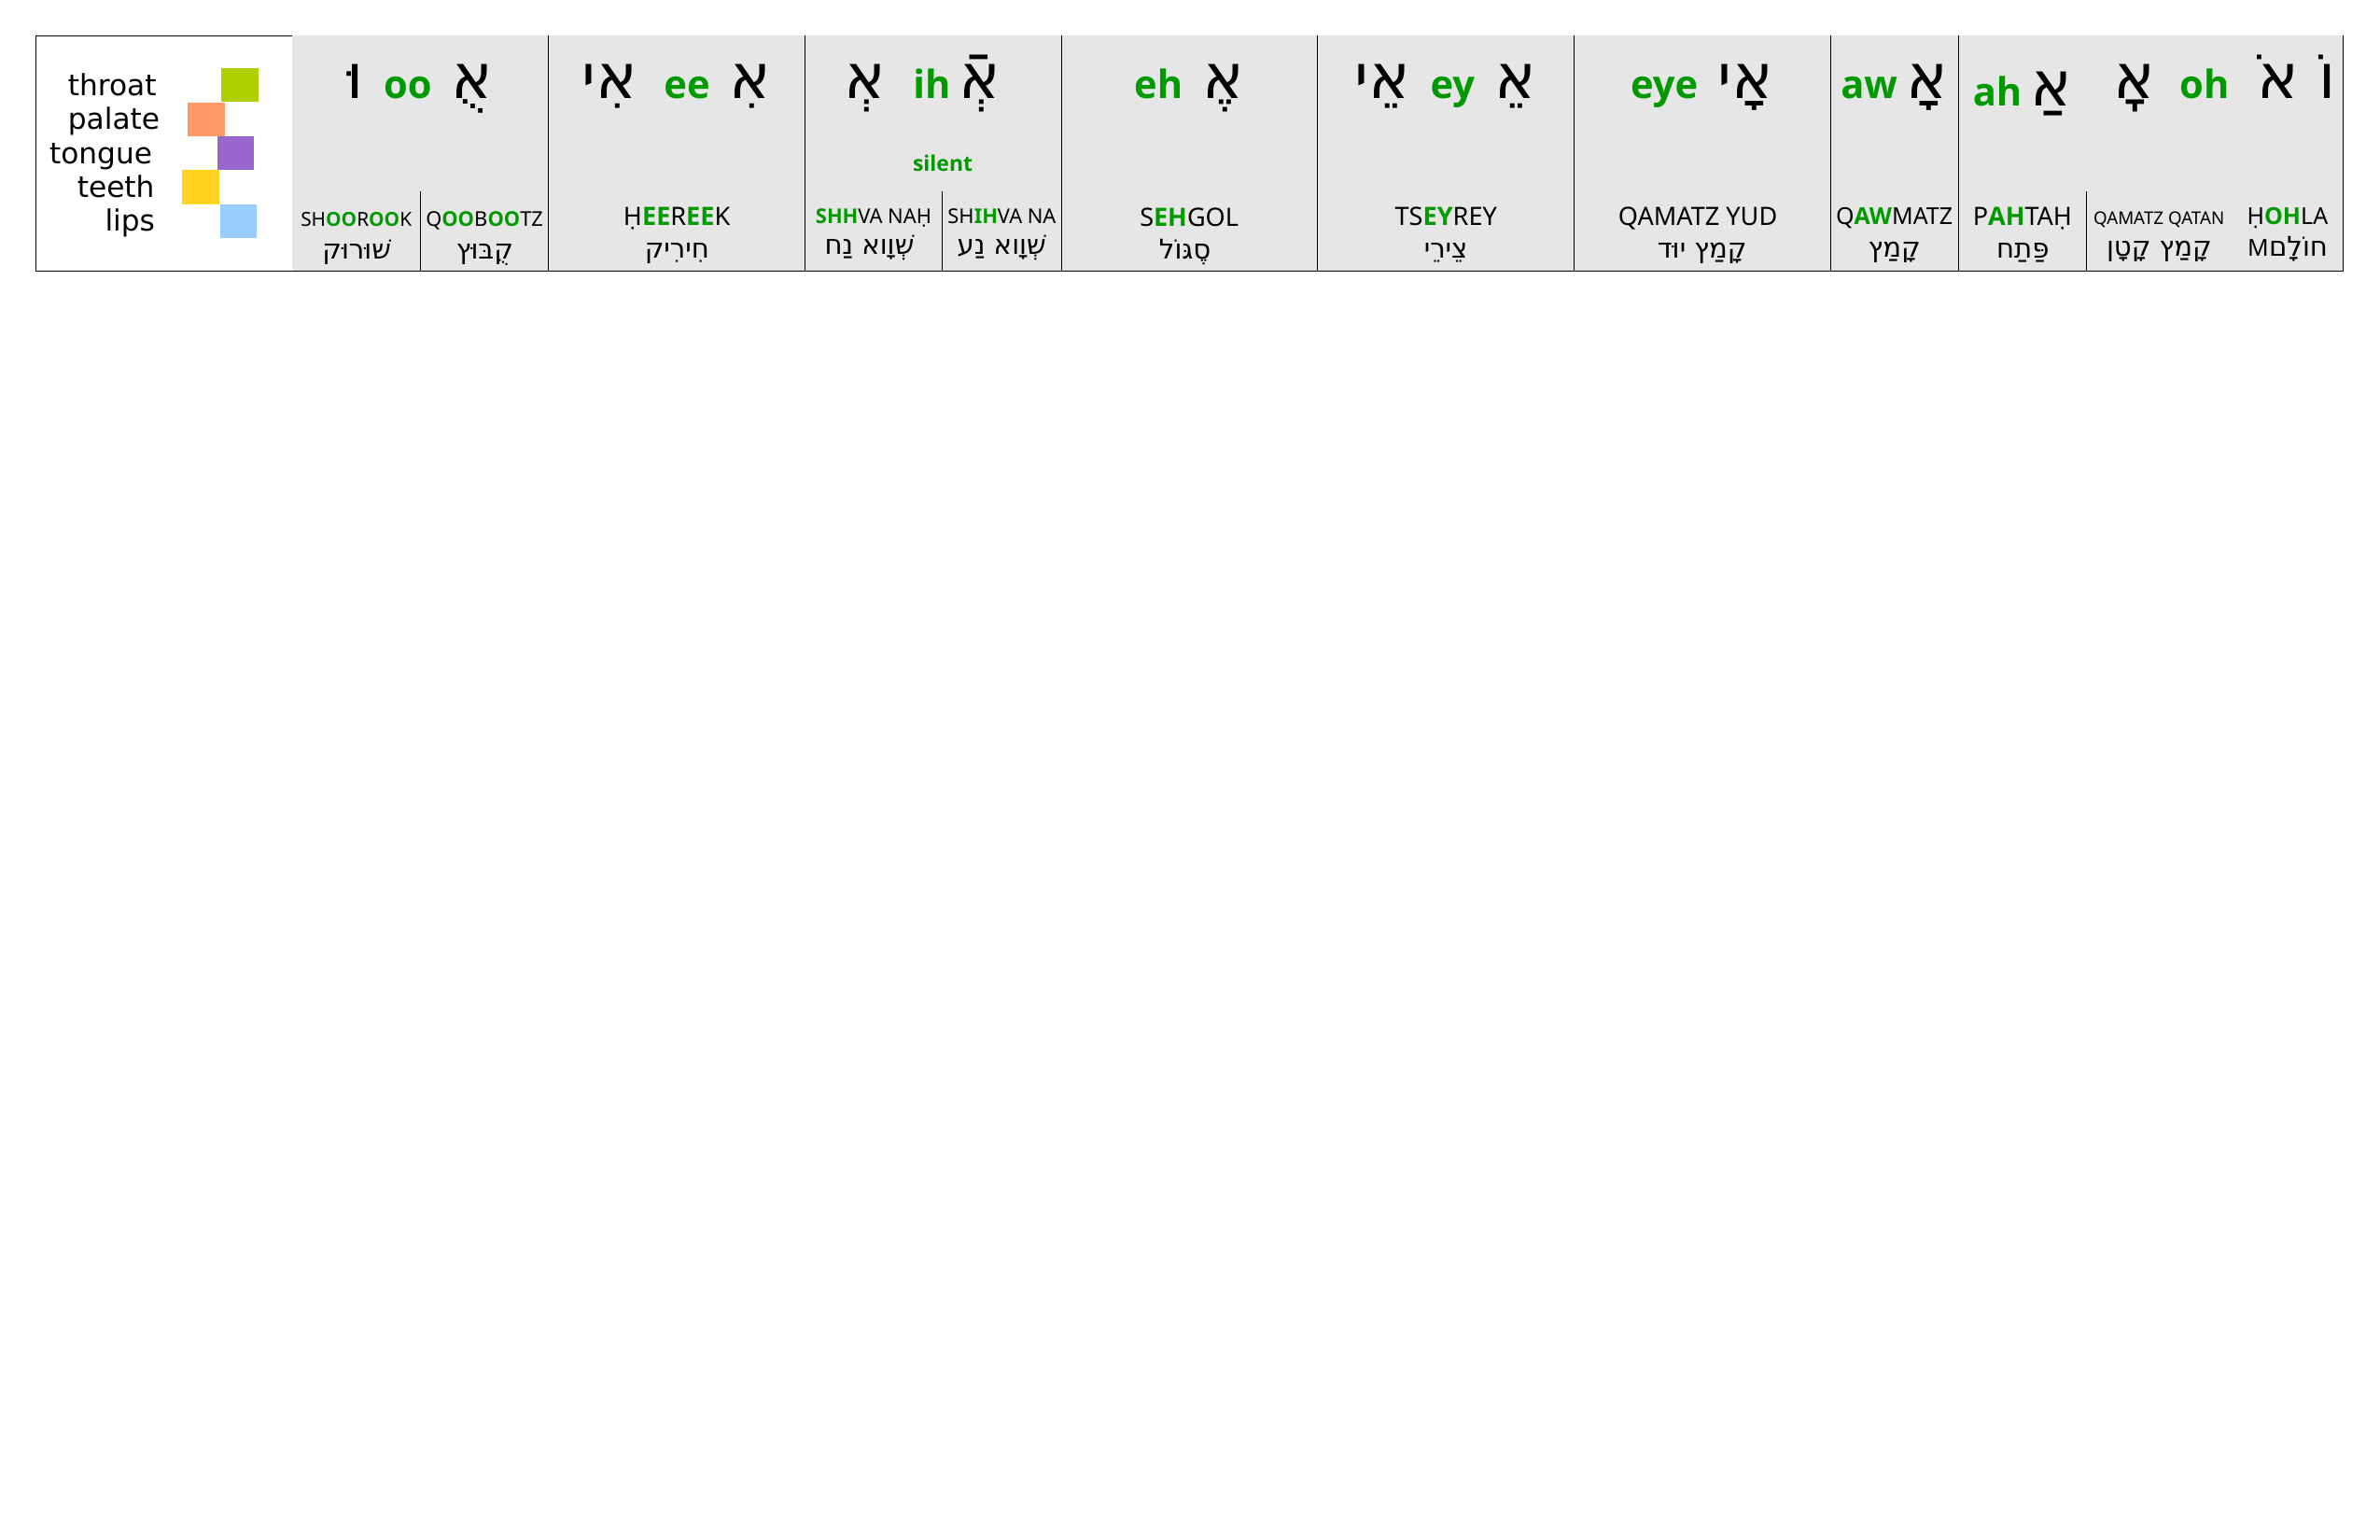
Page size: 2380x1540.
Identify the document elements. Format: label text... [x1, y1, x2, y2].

table_cell אֶ eh [1062, 35, 1317, 191]
table_cell TSEYREY צֵירֵי [1318, 191, 1574, 271]
table_cell SHHVA NAḤ שְׁוָוא נַח [805, 191, 942, 271]
table_cell SEHGOL‎‎ סֶגּוֹל [1062, 191, 1317, 271]
table_cell PAHTAḤ פַּתַח [1959, 191, 2086, 271]
table_cell אְֿ ih אְ silent [805, 35, 1061, 191]
table_cell וֺ אֹ oh אׇ [2087, 35, 2343, 191]
table_cell אֵ ey אֵי [1318, 35, 1574, 191]
table_cell QAWMATZ קָמַץ [1831, 191, 1958, 271]
table_cell אִ ee אִי [549, 35, 805, 191]
table_cell QAMATZ YUD קָמַץ יוּד [1575, 191, 1830, 271]
table_cell אַ ah [1959, 35, 2087, 191]
table_cell SHOOROOK שׁוּרוּק [292, 191, 420, 271]
table_cell אֻ oo וּ [292, 35, 548, 191]
table_cell ḤEEREEK חִירִיק [549, 191, 805, 271]
table_cell QOOBOOTZ קֻבּוּץ [421, 191, 548, 271]
table_cell throat palate tongue teeth lips [36, 36, 292, 271]
table_cell אָי eye [1575, 35, 1830, 191]
table_cell QAMATZ QATAN קָמַץ קָטָן [2087, 191, 2232, 271]
table_cell אָ aw [1831, 35, 1958, 191]
table_cell ḤOHLAMחוֹלָם [2232, 191, 2343, 271]
table_cell SHIHVA NA שְׁוָוא נַע [943, 191, 1061, 271]
